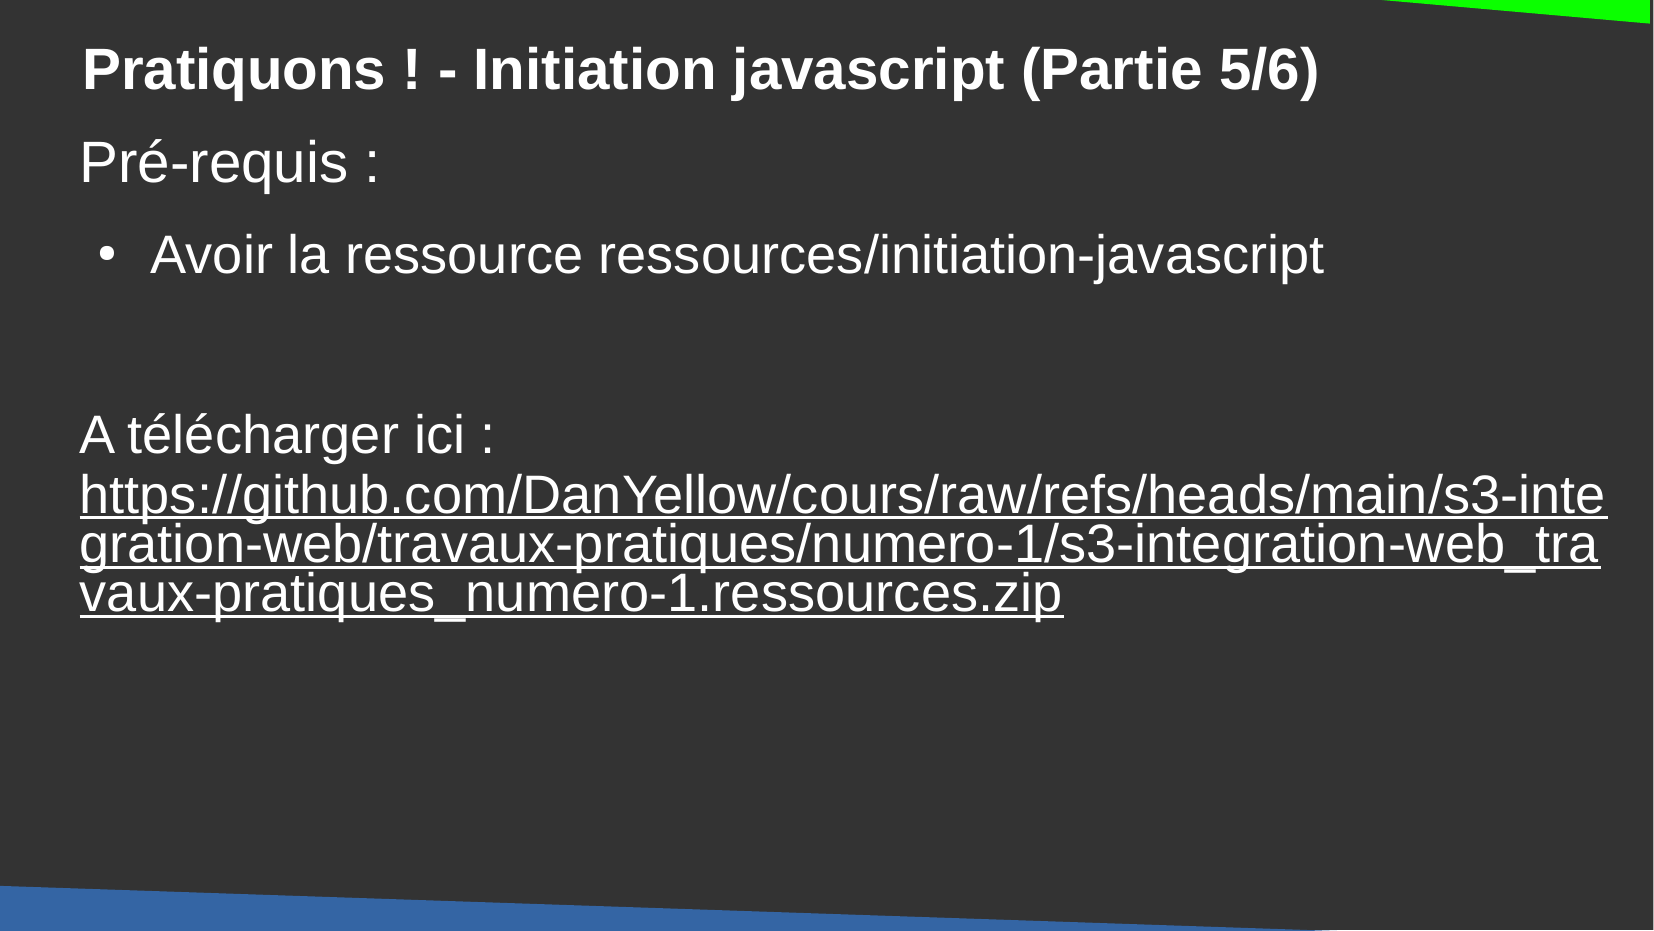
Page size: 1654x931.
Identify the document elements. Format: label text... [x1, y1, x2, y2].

list Pré-requis : Avoir la ressource ressources/initiation-javascript A télécharger ici : https://github.com/DanYellow/cours/raw/refs/heads/main/s3-integration-web/travaux-pratiques/numero-1/s3-integration-web_travaux-pratiques_numero-1.ressources.zip [79, 129, 1619, 715]
text_box [0, 885, 1337, 931]
title Pratiquons ! - Initiation javascript (Partie 5/6) [82, 37, 1571, 114]
text_box [1381, 0, 1650, 24]
